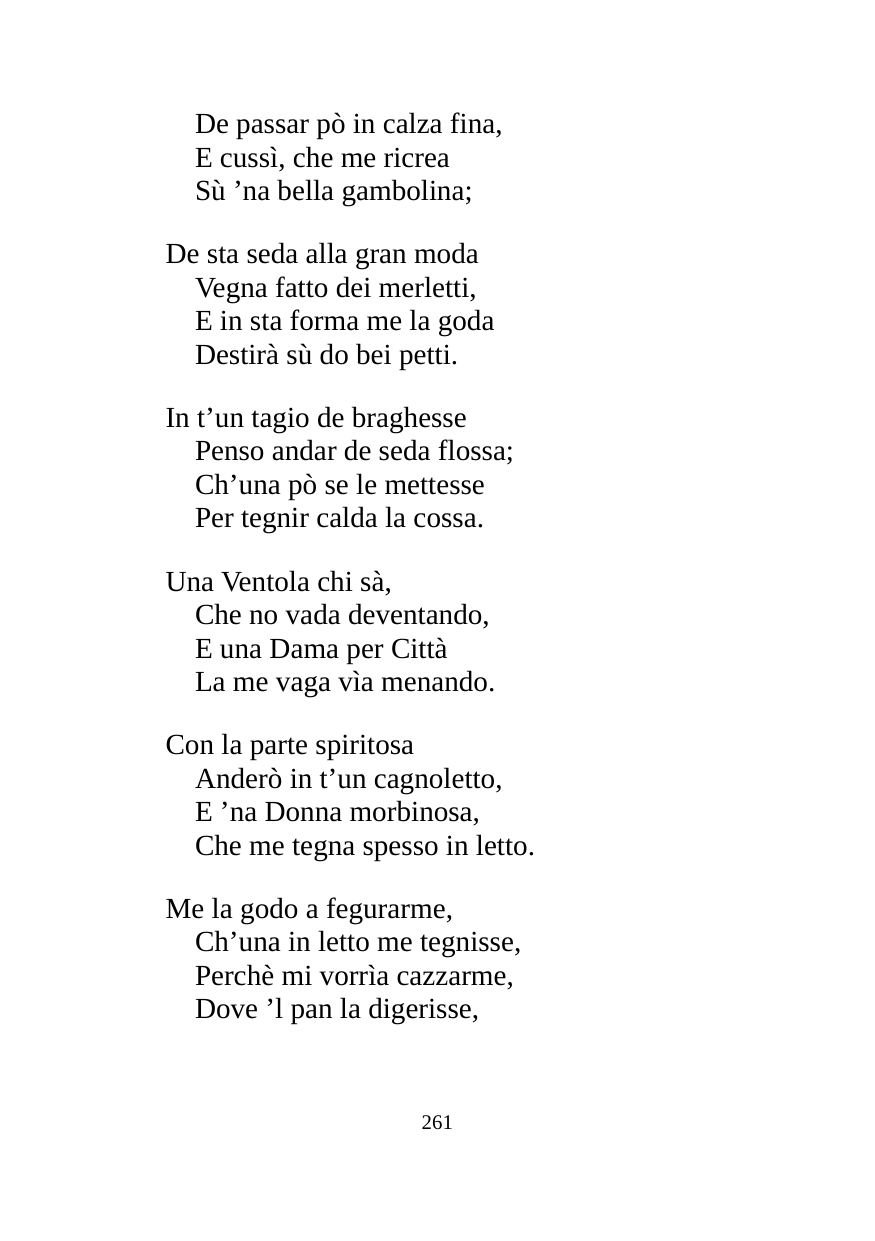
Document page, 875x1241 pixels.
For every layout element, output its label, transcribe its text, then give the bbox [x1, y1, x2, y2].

text Con la parte spiritosa Anderò in t’un cagnoletto, E ’na Donna morbinosa, Che me tegna spesso in letto. [165, 727, 768, 861]
text Me la godo a fegurarme, Ch’una in letto me tegnisse, Perchè mi vorrìa cazzarme, Dove ’l pan la digerisse, [165, 891, 768, 1025]
text De sta seda alla gran moda Vegna fatto dei merletti, E in sta forma me la goda Destirà sù do bei petti. [165, 236, 768, 371]
text In t’un tagio de braghesse Penso andar de seda flossa; Ch’una pò se le mettesse Per tegnir calda la cossa. [165, 400, 768, 534]
text Una Ventola chi sà, Che no vada deventando, E una Dama per Città La me vaga vìa menando. [165, 564, 768, 698]
text De passar pò in calza fina, E cussì, che me ricrea Sù ’na bella gambolina; [165, 106, 768, 207]
